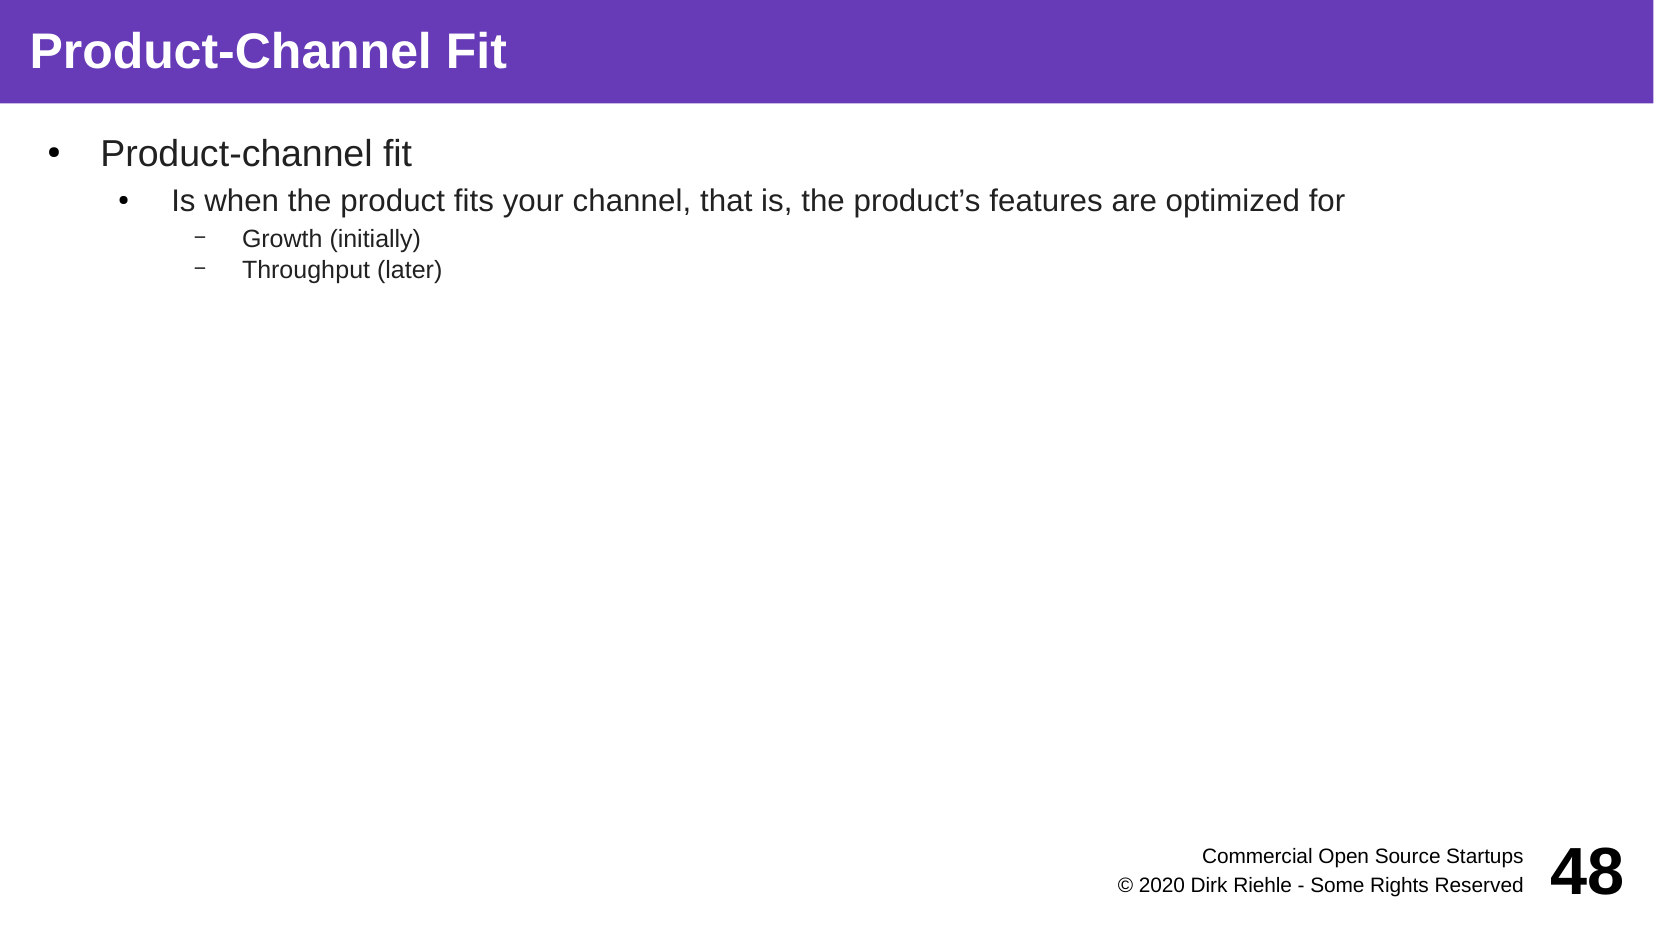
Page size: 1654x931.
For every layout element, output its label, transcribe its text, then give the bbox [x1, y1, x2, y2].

list Product-channel fit Is when the product fits your channel, that is, the product’s features are optimized for Growth (initially) Throughput (later) [29, 132, 1625, 813]
title Product-Channel Fit [0, 0, 1654, 104]
